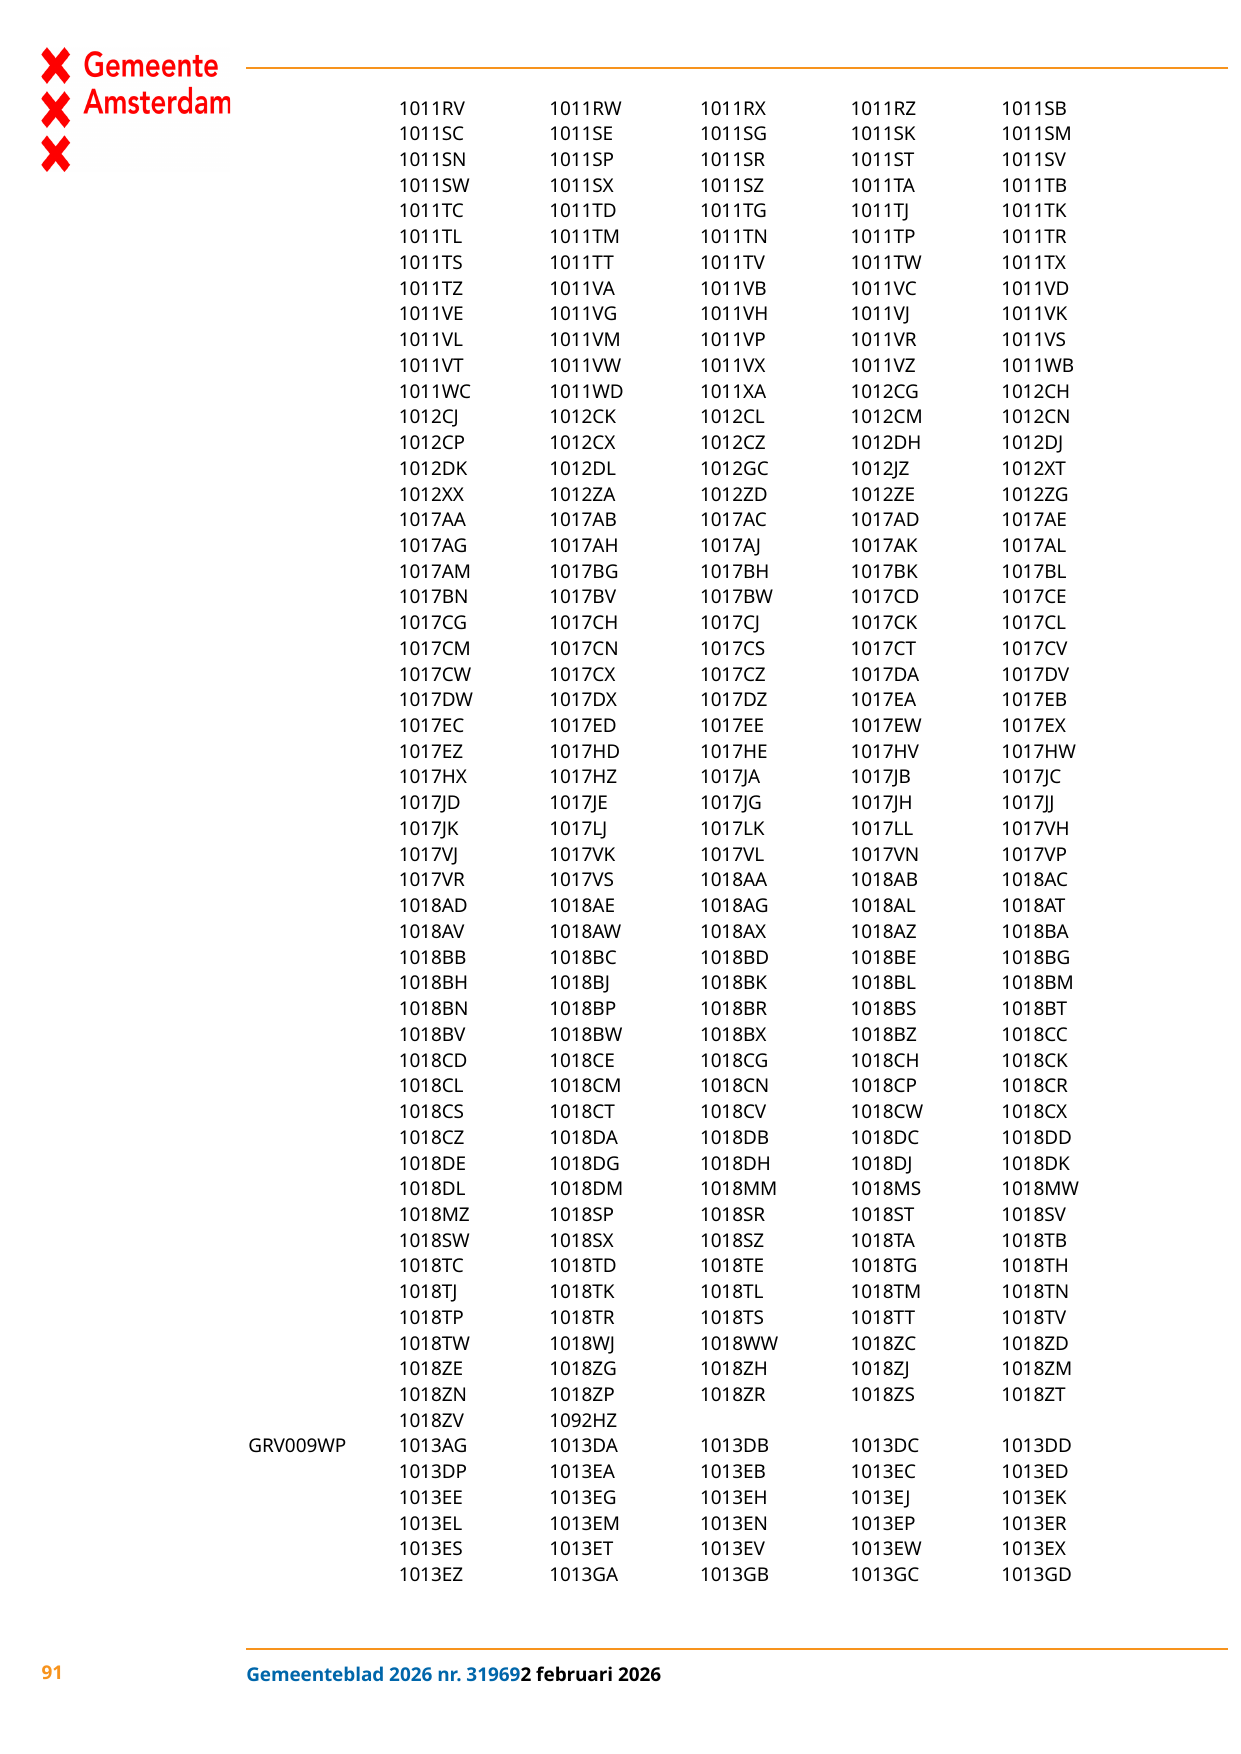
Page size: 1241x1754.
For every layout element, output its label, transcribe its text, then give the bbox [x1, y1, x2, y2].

table_cell 1018CG [700, 1047, 850, 1072]
table_cell 1013EM [549, 1510, 700, 1536]
table_cell [248, 558, 398, 584]
table_cell 1013GA [549, 1561, 700, 1587]
table_cell 1017DZ [700, 687, 850, 712]
table_cell 1017DA [850, 661, 1001, 687]
table_cell 1018AB [850, 867, 1001, 892]
table_cell [248, 1227, 398, 1253]
table_cell 1018AT [1001, 893, 1152, 918]
table_cell 1011VB [700, 275, 850, 301]
table_cell [248, 1381, 398, 1407]
table_cell [248, 1356, 398, 1381]
table_cell 1018SP [549, 1201, 700, 1227]
table_cell [248, 995, 398, 1021]
table_cell 1013EN [700, 1510, 850, 1536]
table_cell 1017CD [850, 584, 1001, 609]
table_cell 1011VX [700, 352, 850, 378]
table_cell 1011VW [549, 352, 700, 378]
table_cell 1017AE [1001, 506, 1152, 532]
table_cell 1018BA [1001, 918, 1152, 944]
table_cell 1018BV [399, 1021, 549, 1047]
table_cell 1018DD [1001, 1124, 1152, 1150]
table_cell 1018AV [399, 918, 549, 944]
table_cell 1017EB [1001, 687, 1152, 712]
table_cell 1018CK [1001, 1047, 1152, 1072]
table_cell 1017AB [549, 506, 700, 532]
table_cell [248, 198, 398, 223]
table_cell 1018TL [700, 1278, 850, 1304]
table_cell 1011SB [1001, 95, 1152, 121]
picture [41, 47, 231, 172]
table_cell 1017JC [1001, 764, 1152, 789]
table_cell 1018CL [399, 1073, 549, 1098]
table_cell [248, 764, 398, 789]
table_cell 1018DK [1001, 1150, 1152, 1175]
table_cell 1017AC [700, 506, 850, 532]
table_cell 1011TN [700, 224, 850, 249]
table_cell [248, 738, 398, 764]
table_cell 1013GD [1001, 1561, 1152, 1587]
table_cell 1011RZ [850, 95, 1001, 121]
table_cell 1011TX [1001, 249, 1152, 275]
table_cell 1092HZ [549, 1407, 700, 1433]
table_cell [248, 970, 398, 995]
table_cell 1012CJ [399, 404, 549, 429]
table_cell 1011SM [1001, 121, 1152, 146]
table_cell 1011WB [1001, 352, 1152, 378]
table_cell 1017CK [850, 609, 1001, 635]
table_cell 1018WJ [549, 1330, 700, 1356]
table_cell 1017EW [850, 712, 1001, 738]
table_cell 1017BL [1001, 558, 1152, 584]
table_cell 1018BG [1001, 944, 1152, 969]
table_cell 1012GC [700, 455, 850, 481]
table_cell 1018CW [850, 1098, 1001, 1124]
table_cell 1018BD [700, 944, 850, 969]
table_cell 1018BX [700, 1021, 850, 1047]
table_cell 1013ER [1001, 1510, 1152, 1536]
table_cell 1011SX [549, 172, 700, 198]
table_cell 1017LL [850, 815, 1001, 841]
table_cell 1018DE [399, 1150, 549, 1175]
table_cell 1012DH [850, 429, 1001, 455]
table_cell 1013ET [549, 1536, 700, 1561]
table_cell 1013ED [1001, 1459, 1152, 1484]
table_cell 1011TM [549, 224, 700, 249]
table_cell 1013ES [399, 1536, 549, 1561]
table_cell 1018TB [1001, 1227, 1152, 1253]
table_cell [248, 687, 398, 712]
table_cell 1011SW [399, 172, 549, 198]
table_cell 1018BB [399, 944, 549, 969]
table_cell 1018BW [549, 1021, 700, 1047]
table_cell 1018BK [700, 970, 850, 995]
table_cell GRV009WP [248, 1433, 398, 1458]
table_cell 1011TR [1001, 224, 1152, 249]
table_cell 1018TR [549, 1304, 700, 1330]
table_cell 1018TD [549, 1253, 700, 1278]
table_cell 1013EP [850, 1510, 1001, 1536]
table_cell [248, 481, 398, 506]
table_cell [248, 1484, 398, 1510]
table_cell [248, 1201, 398, 1227]
table_cell 1012XX [399, 481, 549, 506]
table_cell [700, 1407, 850, 1433]
table_cell 1018TE [700, 1253, 850, 1278]
table_cell 1017JB [850, 764, 1001, 789]
table_cell 1017JH [850, 790, 1001, 815]
table_cell [248, 455, 398, 481]
table_cell 1018CM [549, 1073, 700, 1098]
table_cell [248, 275, 398, 301]
table_cell 1018SW [399, 1227, 549, 1253]
table_cell 1018SZ [700, 1227, 850, 1253]
table_cell 1017CW [399, 661, 549, 687]
table_cell 1011VA [549, 275, 700, 301]
table_cell [248, 224, 398, 249]
table_cell [248, 1304, 398, 1330]
table_cell 1013DD [1001, 1433, 1152, 1458]
table_cell 1017CV [1001, 635, 1152, 661]
table_cell 1017AL [1001, 532, 1152, 558]
table_cell 1013EJ [850, 1484, 1001, 1510]
table_cell 1018BP [549, 995, 700, 1021]
table_cell 1017VP [1001, 841, 1152, 867]
table_cell 1018BN [399, 995, 549, 1021]
table_cell 1017EA [850, 687, 1001, 712]
table_cell [248, 1124, 398, 1150]
table_cell 1017VK [549, 841, 700, 867]
table_cell 1018ZJ [850, 1356, 1001, 1381]
table_cell 1018TS [700, 1304, 850, 1330]
table_cell 1017CN [549, 635, 700, 661]
table_cell 1018ZM [1001, 1356, 1152, 1381]
table_cell 1011TV [700, 249, 850, 275]
table_cell 1012CX [549, 429, 700, 455]
table_cell 1013DA [549, 1433, 700, 1458]
table_cell 1017JJ [1001, 790, 1152, 815]
table_cell 1018TK [549, 1278, 700, 1304]
table_cell [248, 918, 398, 944]
table_cell 1018CN [700, 1073, 850, 1098]
table_cell 1017JD [399, 790, 549, 815]
table_cell 1013AG [399, 1433, 549, 1458]
table_cell 1017HW [1001, 738, 1152, 764]
table_cell 1011SN [399, 146, 549, 172]
table_cell 1018ZR [700, 1381, 850, 1407]
table_cell [248, 1150, 398, 1175]
table_cell [248, 893, 398, 918]
table_cell 1011TJ [850, 198, 1001, 223]
table_cell 1011VJ [850, 301, 1001, 326]
table_cell 1018AX [700, 918, 850, 944]
table_cell 1011TS [399, 249, 549, 275]
table_cell 1013EK [1001, 1484, 1152, 1510]
table_cell 1018WW [700, 1330, 850, 1356]
table_cell 1018DG [549, 1150, 700, 1175]
table_cell 1018CX [1001, 1098, 1152, 1124]
table_cell 1018TW [399, 1330, 549, 1356]
table_cell 1013GB [700, 1561, 850, 1587]
table_cell [248, 506, 398, 532]
table_cell [248, 121, 398, 146]
table_cell 1018BE [850, 944, 1001, 969]
table_cell 1018TN [1001, 1278, 1152, 1304]
table_cell 1017VS [549, 867, 700, 892]
table_cell [248, 352, 398, 378]
table_cell 1017BN [399, 584, 549, 609]
table_cell 1013EC [850, 1459, 1001, 1484]
table_cell 1017CJ [700, 609, 850, 635]
table_cell 1018BZ [850, 1021, 1001, 1047]
table_cell 1013DP [399, 1459, 549, 1484]
table_cell 1018TC [399, 1253, 549, 1278]
table_cell 1018CD [399, 1047, 549, 1072]
table_cell 1017HV [850, 738, 1001, 764]
table_cell 1017VL [700, 841, 850, 867]
table_cell 1017AH [549, 532, 700, 558]
table_cell 1018MM [700, 1175, 850, 1201]
table_cell 1011VM [549, 326, 700, 352]
table_cell 1011TG [700, 198, 850, 223]
table_cell 1011RV [399, 95, 549, 121]
table_cell [248, 635, 398, 661]
table_cell 1017DV [1001, 661, 1152, 687]
table_cell [248, 532, 398, 558]
table_cell 1017AM [399, 558, 549, 584]
table_cell 1018ZN [399, 1381, 549, 1407]
table_cell 1018BH [399, 970, 549, 995]
table_cell 1018AC [1001, 867, 1152, 892]
table_cell 1017AA [399, 506, 549, 532]
table_cell 1012CP [399, 429, 549, 455]
table_cell 1011TL [399, 224, 549, 249]
table_cell 1013DB [700, 1433, 850, 1458]
table_cell 1011XA [700, 378, 850, 403]
table_cell 1018DL [399, 1175, 549, 1201]
table_cell 1017VJ [399, 841, 549, 867]
table_cell 1011VG [549, 301, 700, 326]
table_cell 1011VE [399, 301, 549, 326]
table_cell 1012CH [1001, 378, 1152, 403]
table_cell 1018ZC [850, 1330, 1001, 1356]
table_cell 1017CZ [700, 661, 850, 687]
table_cell [248, 1073, 398, 1098]
table_cell 1018MS [850, 1175, 1001, 1201]
table_cell [248, 584, 398, 609]
table_cell 1012DK [399, 455, 549, 481]
table_cell [248, 815, 398, 841]
table_cell 1012ZA [549, 481, 700, 506]
table_cell 1012CM [850, 404, 1001, 429]
table_cell [248, 146, 398, 172]
table_cell 1018ZG [549, 1356, 700, 1381]
table_cell 1017CL [1001, 609, 1152, 635]
table_cell 1018ZV [399, 1407, 549, 1433]
table_cell 1013EV [700, 1536, 850, 1561]
table_cell 1012ZD [700, 481, 850, 506]
table_cell 1017JK [399, 815, 549, 841]
table_cell 1018BC [549, 944, 700, 969]
table_cell 1017CS [700, 635, 850, 661]
table_cell 1011ST [850, 146, 1001, 172]
table_cell [248, 1459, 398, 1484]
table_cell 1011VK [1001, 301, 1152, 326]
table_cell 1011TW [850, 249, 1001, 275]
table_cell 1018MW [1001, 1175, 1152, 1201]
table_cell [248, 661, 398, 687]
table_cell 1011SG [700, 121, 850, 146]
table_cell [248, 326, 398, 352]
table_cell 1018TP [399, 1304, 549, 1330]
table_cell 1018ZP [549, 1381, 700, 1407]
table_cell 1018BJ [549, 970, 700, 995]
table_cell 1018CV [700, 1098, 850, 1124]
table_cell 1018CE [549, 1047, 700, 1072]
table_cell [248, 404, 398, 429]
table_cell 1018DA [549, 1124, 700, 1150]
table_cell 1017HX [399, 764, 549, 789]
table_cell 1017BV [549, 584, 700, 609]
table_cell 1012CZ [700, 429, 850, 455]
table_cell 1018TG [850, 1253, 1001, 1278]
table_cell 1018AE [549, 893, 700, 918]
table_cell 1012CG [850, 378, 1001, 403]
table_cell 1011TC [399, 198, 549, 223]
table_cell 1017EX [1001, 712, 1152, 738]
table_cell [1001, 1407, 1152, 1433]
table_cell 1012ZG [1001, 481, 1152, 506]
table_cell 1011WC [399, 378, 549, 403]
table_cell 1018MZ [399, 1201, 549, 1227]
table_cell 1017AJ [700, 532, 850, 558]
table_cell [248, 378, 398, 403]
table_cell 1012XT [1001, 455, 1152, 481]
table_cell 1011TB [1001, 172, 1152, 198]
table_cell 1017LJ [549, 815, 700, 841]
table_cell [248, 1407, 398, 1433]
table_cell 1018CC [1001, 1021, 1152, 1047]
table_cell 1018AW [549, 918, 700, 944]
table_cell 1017EE [700, 712, 850, 738]
table_cell 1017CX [549, 661, 700, 687]
table_cell [850, 1407, 1001, 1433]
table_cell 1018TT [850, 1304, 1001, 1330]
table_cell 1011VZ [850, 352, 1001, 378]
table_cell 1011VC [850, 275, 1001, 301]
table_cell 1017JA [700, 764, 850, 789]
table_cell 1011VT [399, 352, 549, 378]
table_cell 1011VR [850, 326, 1001, 352]
table_cell 1017VH [1001, 815, 1152, 841]
table_cell 1018DH [700, 1150, 850, 1175]
table_cell 1018SX [549, 1227, 700, 1253]
table_cell 1017LK [700, 815, 850, 841]
table_cell 1011TA [850, 172, 1001, 198]
table_cell 1017EZ [399, 738, 549, 764]
table_cell 1011TT [549, 249, 700, 275]
table_cell 1011SC [399, 121, 549, 146]
table_cell 1017ED [549, 712, 700, 738]
table_cell 1011SE [549, 121, 700, 146]
table_cell 1017BK [850, 558, 1001, 584]
table_cell 1011VL [399, 326, 549, 352]
table_cell 1017HD [549, 738, 700, 764]
table_cell 1017BH [700, 558, 850, 584]
table_cell 1018BL [850, 970, 1001, 995]
table_cell [248, 1561, 398, 1587]
table_cell [248, 172, 398, 198]
table_cell 1011TZ [399, 275, 549, 301]
table_cell 1018CH [850, 1047, 1001, 1072]
table_cell 1011VS [1001, 326, 1152, 352]
table_cell 1012ZE [850, 481, 1001, 506]
table_cell 1011SK [850, 121, 1001, 146]
table_cell 1018TJ [399, 1278, 549, 1304]
table_cell [248, 1510, 398, 1536]
table_cell 1011SP [549, 146, 700, 172]
table_cell 1013EB [700, 1459, 850, 1484]
table_cell 1017VR [399, 867, 549, 892]
table_cell [248, 249, 398, 275]
table_cell 1013EA [549, 1459, 700, 1484]
table_cell [248, 1278, 398, 1304]
table_cell 1018ZH [700, 1356, 850, 1381]
table_cell 1011RX [700, 95, 850, 121]
table_cell 1013EH [700, 1484, 850, 1510]
table_cell 1013DC [850, 1433, 1001, 1458]
table_cell 1012CL [700, 404, 850, 429]
table_cell 1018AA [700, 867, 850, 892]
table_cell [248, 1536, 398, 1561]
table_cell [248, 95, 398, 121]
table_cell 1018CS [399, 1098, 549, 1124]
table_cell 1018TM [850, 1278, 1001, 1304]
table_cell 1017BW [700, 584, 850, 609]
table_cell 1011VP [700, 326, 850, 352]
table_cell 1013EG [549, 1484, 700, 1510]
table_cell 1017CH [549, 609, 700, 635]
table_cell 1012JZ [850, 455, 1001, 481]
table_cell 1011SZ [700, 172, 850, 198]
table_cell 1018DM [549, 1175, 700, 1201]
table_cell [248, 867, 398, 892]
table_cell [248, 301, 398, 326]
table_cell 1017VN [850, 841, 1001, 867]
table_cell 1018TA [850, 1227, 1001, 1253]
table_cell 1011TD [549, 198, 700, 223]
table_cell 1018AL [850, 893, 1001, 918]
table_cell 1018TH [1001, 1253, 1152, 1278]
table_cell [248, 1047, 398, 1072]
table_cell 1017CT [850, 635, 1001, 661]
table_cell [248, 944, 398, 969]
table_cell 1017AD [850, 506, 1001, 532]
table_cell [248, 790, 398, 815]
table_cell 1017JG [700, 790, 850, 815]
table_cell 1011TK [1001, 198, 1152, 223]
table_cell [248, 1098, 398, 1124]
table_cell [248, 841, 398, 867]
table_cell [248, 429, 398, 455]
table_cell 1012CN [1001, 404, 1152, 429]
table_cell 1018BM [1001, 970, 1152, 995]
table_cell 1018ZS [850, 1381, 1001, 1407]
table_cell 1018ZE [399, 1356, 549, 1381]
table_cell 1018BT [1001, 995, 1152, 1021]
table_cell 1013EX [1001, 1536, 1152, 1561]
table_cell 1012DL [549, 455, 700, 481]
table_cell 1018AG [700, 893, 850, 918]
table_cell [248, 1253, 398, 1278]
table_cell 1017CM [399, 635, 549, 661]
table_cell 1017BG [549, 558, 700, 584]
table_cell 1011VD [1001, 275, 1152, 301]
table_cell 1017JE [549, 790, 700, 815]
table_cell 1017AK [850, 532, 1001, 558]
table_cell 1018AZ [850, 918, 1001, 944]
table_cell 1018CZ [399, 1124, 549, 1150]
table_cell 1018DB [700, 1124, 850, 1150]
table_cell [248, 1330, 398, 1356]
table_cell [248, 1021, 398, 1047]
table_cell 1018AD [399, 893, 549, 918]
table_cell [248, 609, 398, 635]
table_cell 1018SV [1001, 1201, 1152, 1227]
table_cell 1011SV [1001, 146, 1152, 172]
table_cell 1011TP [850, 224, 1001, 249]
table_cell 1018ZD [1001, 1330, 1152, 1356]
table_cell 1017CG [399, 609, 549, 635]
table_cell 1017AG [399, 532, 549, 558]
table_cell 1018CT [549, 1098, 700, 1124]
table_cell 1018SR [700, 1201, 850, 1227]
table_cell 1017CE [1001, 584, 1152, 609]
table_cell 1013EW [850, 1536, 1001, 1561]
table_cell [248, 1175, 398, 1201]
table_cell 1018ZT [1001, 1381, 1152, 1407]
table_cell 1013EZ [399, 1561, 549, 1587]
table_cell 1012DJ [1001, 429, 1152, 455]
table_cell 1011RW [549, 95, 700, 121]
table_cell 1012CK [549, 404, 700, 429]
table_cell 1017HE [700, 738, 850, 764]
table_cell 1017DX [549, 687, 700, 712]
table_cell 1018DJ [850, 1150, 1001, 1175]
table_cell 1018TV [1001, 1304, 1152, 1330]
table_cell 1017DW [399, 687, 549, 712]
table_cell 1018CP [850, 1073, 1001, 1098]
table_cell 1011VH [700, 301, 850, 326]
table_cell 1013EL [399, 1510, 549, 1536]
table_cell 1018DC [850, 1124, 1001, 1150]
table_cell 1018CR [1001, 1073, 1152, 1098]
table_cell 1018ST [850, 1201, 1001, 1227]
table_cell 1018BS [850, 995, 1001, 1021]
table_cell 1013EE [399, 1484, 549, 1510]
table_cell [248, 712, 398, 738]
table_cell 1013GC [850, 1561, 1001, 1587]
table_cell 1018BR [700, 995, 850, 1021]
table_cell 1011SR [700, 146, 850, 172]
table_cell 1017HZ [549, 764, 700, 789]
table_cell 1017EC [399, 712, 549, 738]
table_cell 1011WD [549, 378, 700, 403]
